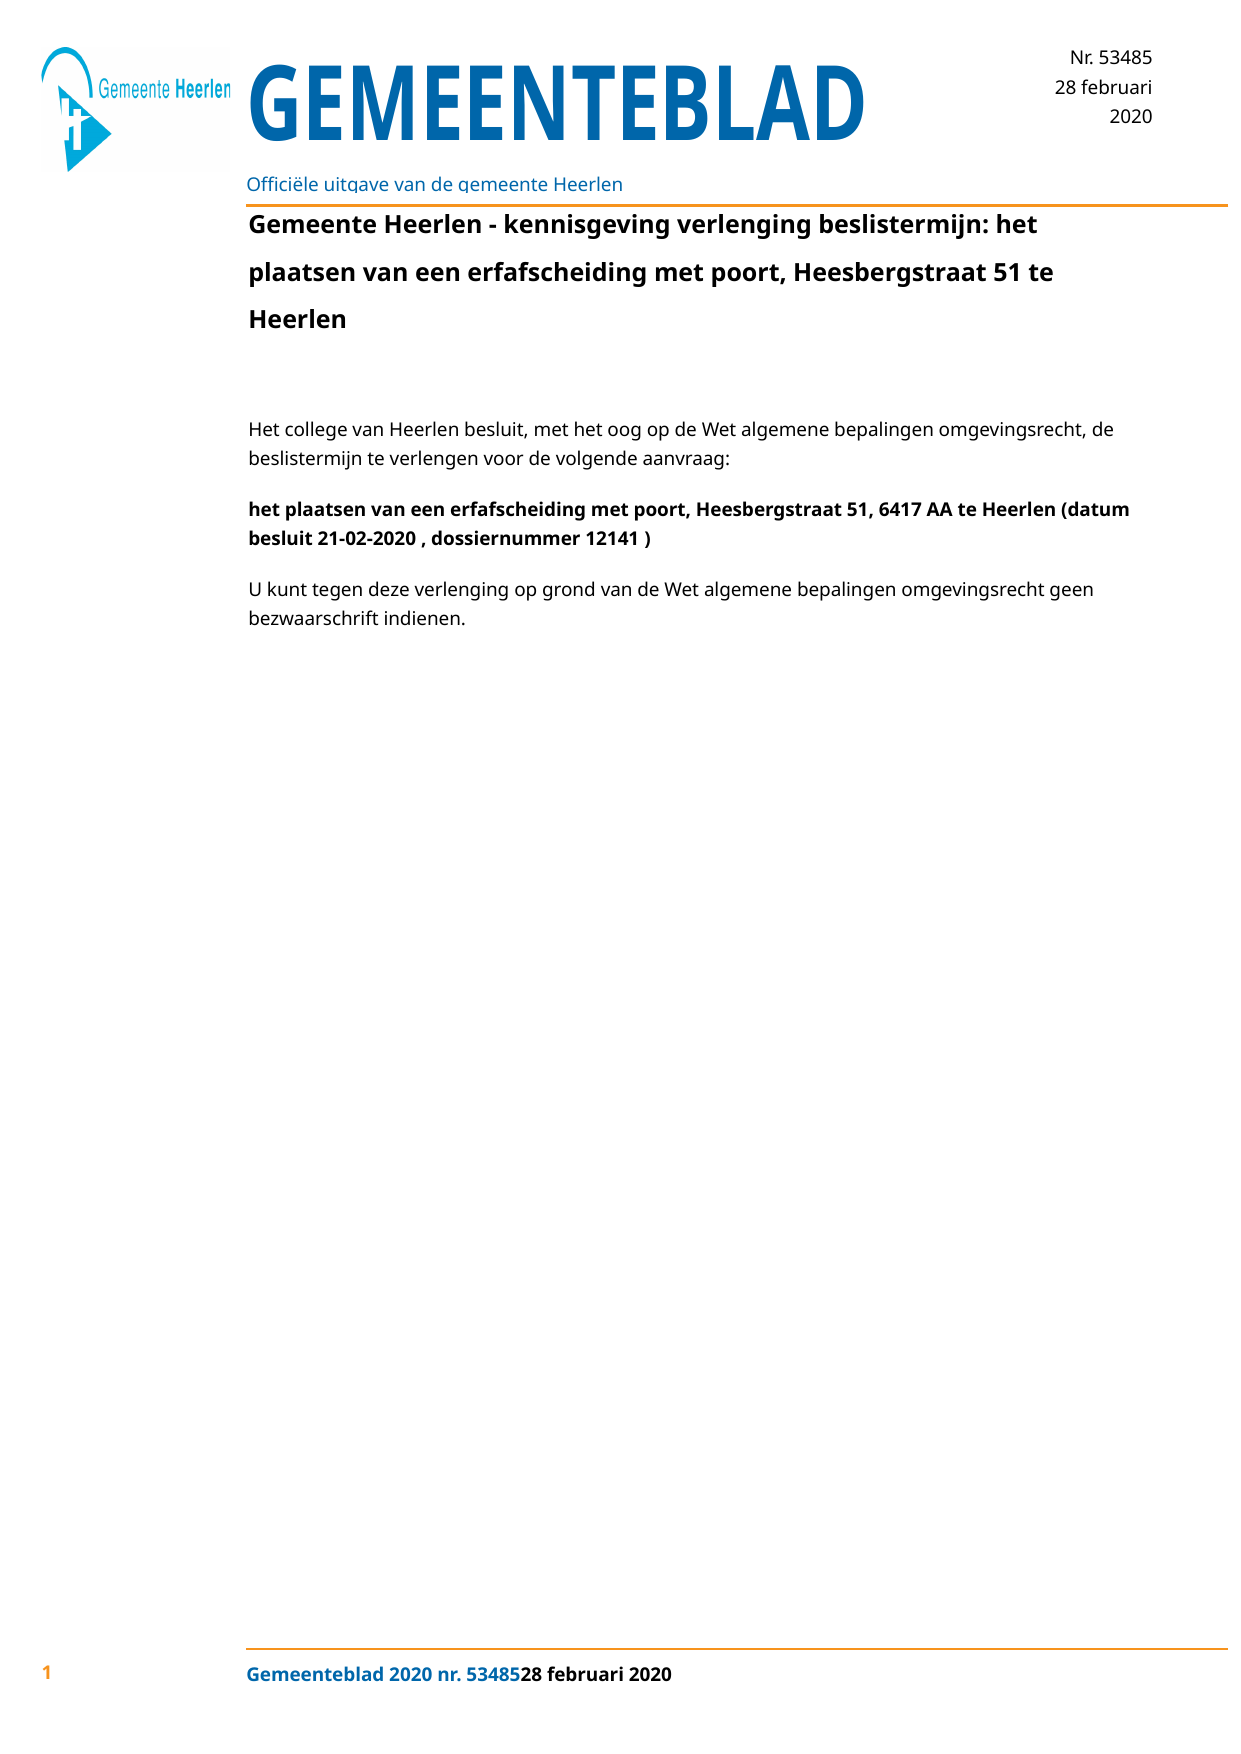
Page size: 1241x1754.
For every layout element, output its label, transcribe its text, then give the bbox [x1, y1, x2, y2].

picture [41, 47, 59, 70]
picture [41, 47, 231, 172]
text Gemeente Heerlen - kennisgeving verlenging beslistermijn: het plaatsen van een erfafscheiding met poort, Heesbergstraat 51 te Heerlen [248, 207, 1152, 336]
text U kunt tegen deze verlenging op grond van de Wet algemene bepalingen omgevingsrecht geen bezwaarschrift indienen. [248, 576, 1152, 631]
text het plaatsen van een erfafscheiding met poort, Heesbergstraat 51, 6417 AA te Heerlen (datum besluit 21-02-2020 , dossiernummer 12141 ) [248, 496, 1152, 551]
text Het college van Heerlen besluit, met het oog op de Wet algemene bepalingen omgevingsrecht, de beslistermijn te verlengen voor de volgende aanvraag: [248, 416, 1152, 471]
